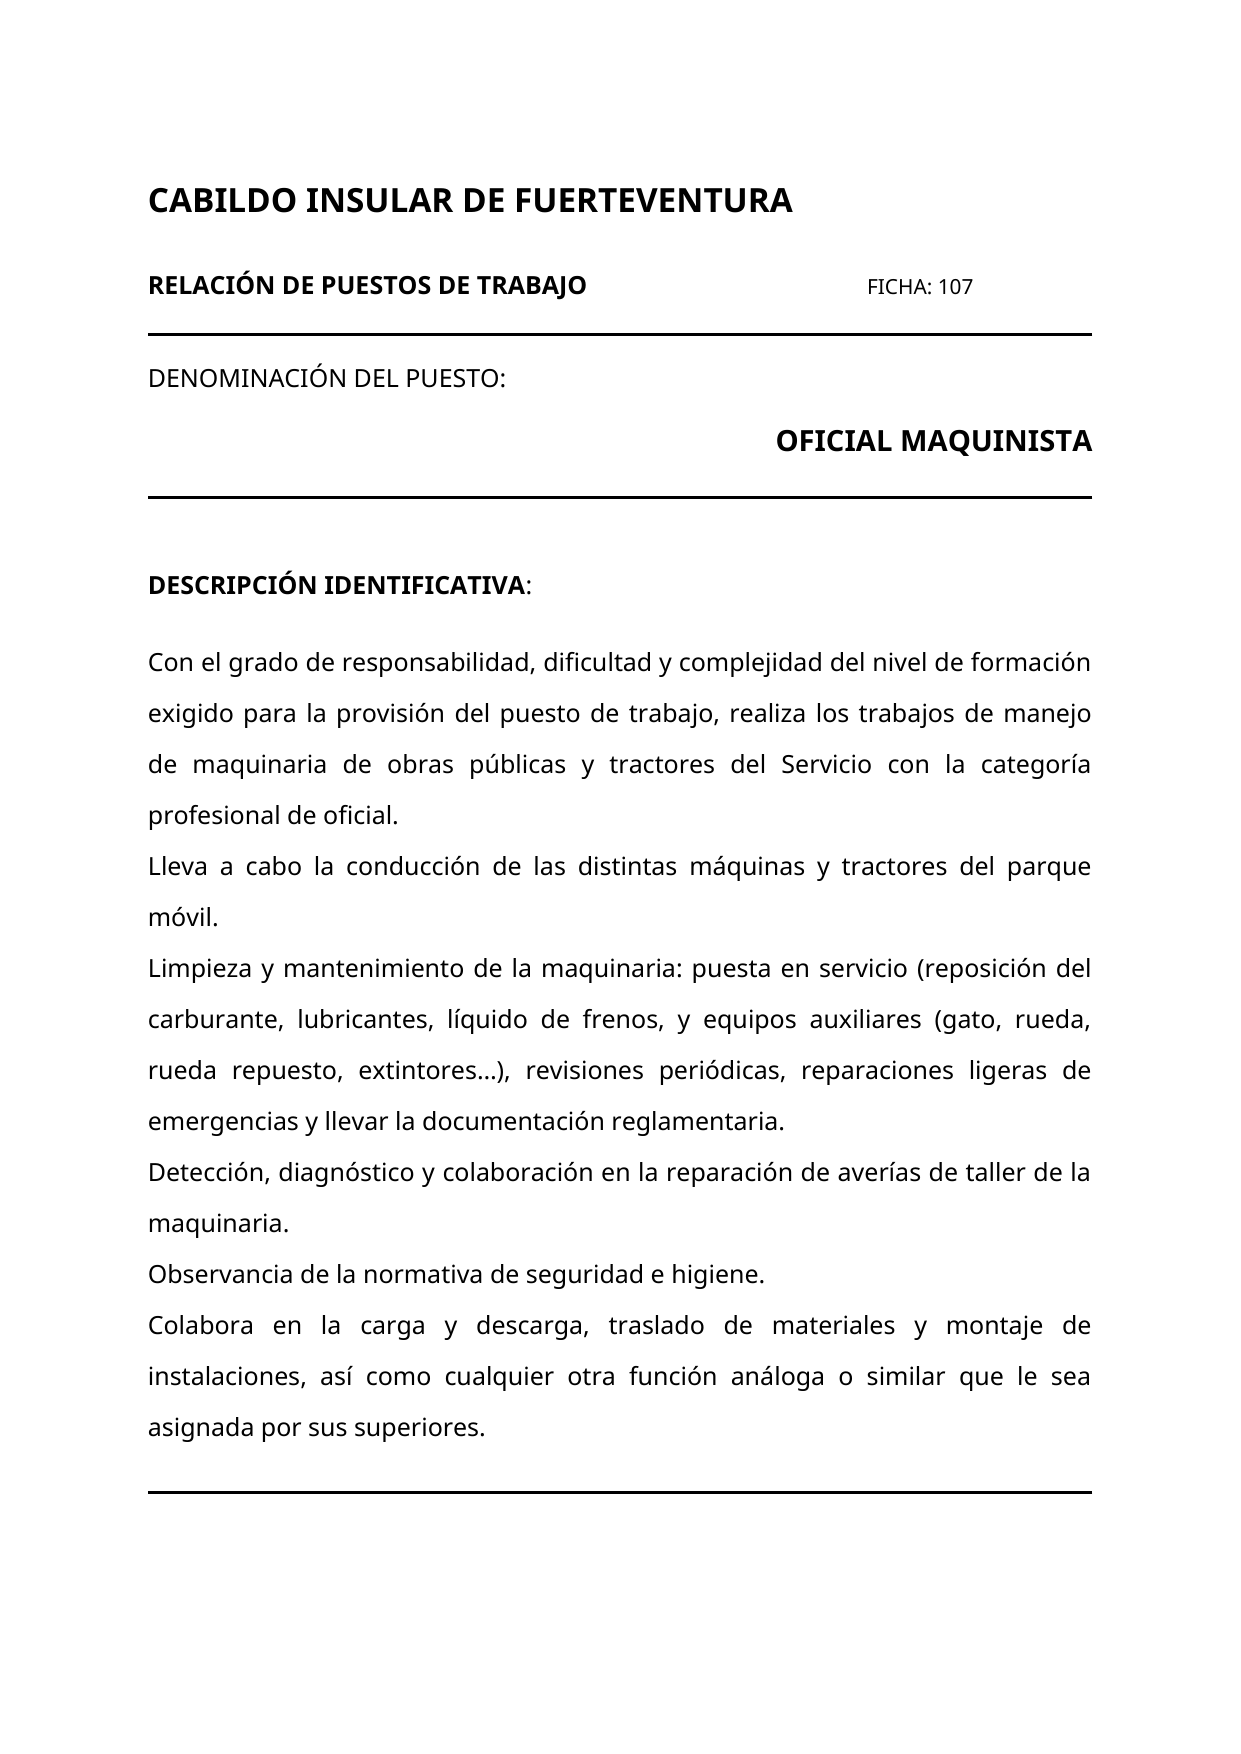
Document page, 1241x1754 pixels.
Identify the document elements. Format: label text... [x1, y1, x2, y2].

text RELACIÓN DE PUESTOS DE TRABAJO FICHA: 107 [148, 268, 1092, 302]
text OFICIAL MAQUINISTA [177, 420, 1092, 459]
text DENOMINACIÓN DEL PUESTO: [148, 361, 1092, 395]
text DESCRIPCIÓN IDENTIFICATIVA: [148, 567, 1092, 602]
text CABILDO INSULAR DE FUERTEVENTURA [148, 177, 1092, 223]
text Lleva a cabo la conducción de las distintas máquinas y tractores del parque móvil. [148, 848, 1092, 933]
text Observancia de la normativa de seguridad e higiene. [148, 1257, 1092, 1291]
text Limpieza y mantenimiento de la maquinaria: puesta en servicio (reposición del carburante, lubricantes, líquido de frenos, y equipos auxiliares (gato, rueda, rueda repuesto, extintores…), revisiones periódicas, reparaciones ligeras de emergencias y llevar la documentación reglamentaria. [148, 950, 1092, 1138]
text Detección, diagnóstico y colaboración en la reparación de averías de taller de la maquinaria. [148, 1154, 1092, 1240]
text Colabora en la carga y descarga, traslado de materiales y montaje de instalaciones, así como cualquier otra función análoga o similar que le sea asignada por sus superiores. [148, 1308, 1092, 1444]
text Con el grado de responsabilidad, dificultad y complejidad del nivel de formación exigido para la provisión del puesto de trabajo, realiza los trabajos de manejo de maquinaria de obras públicas y tractores del Servicio con la categoría profesional de oficial. [148, 644, 1092, 831]
